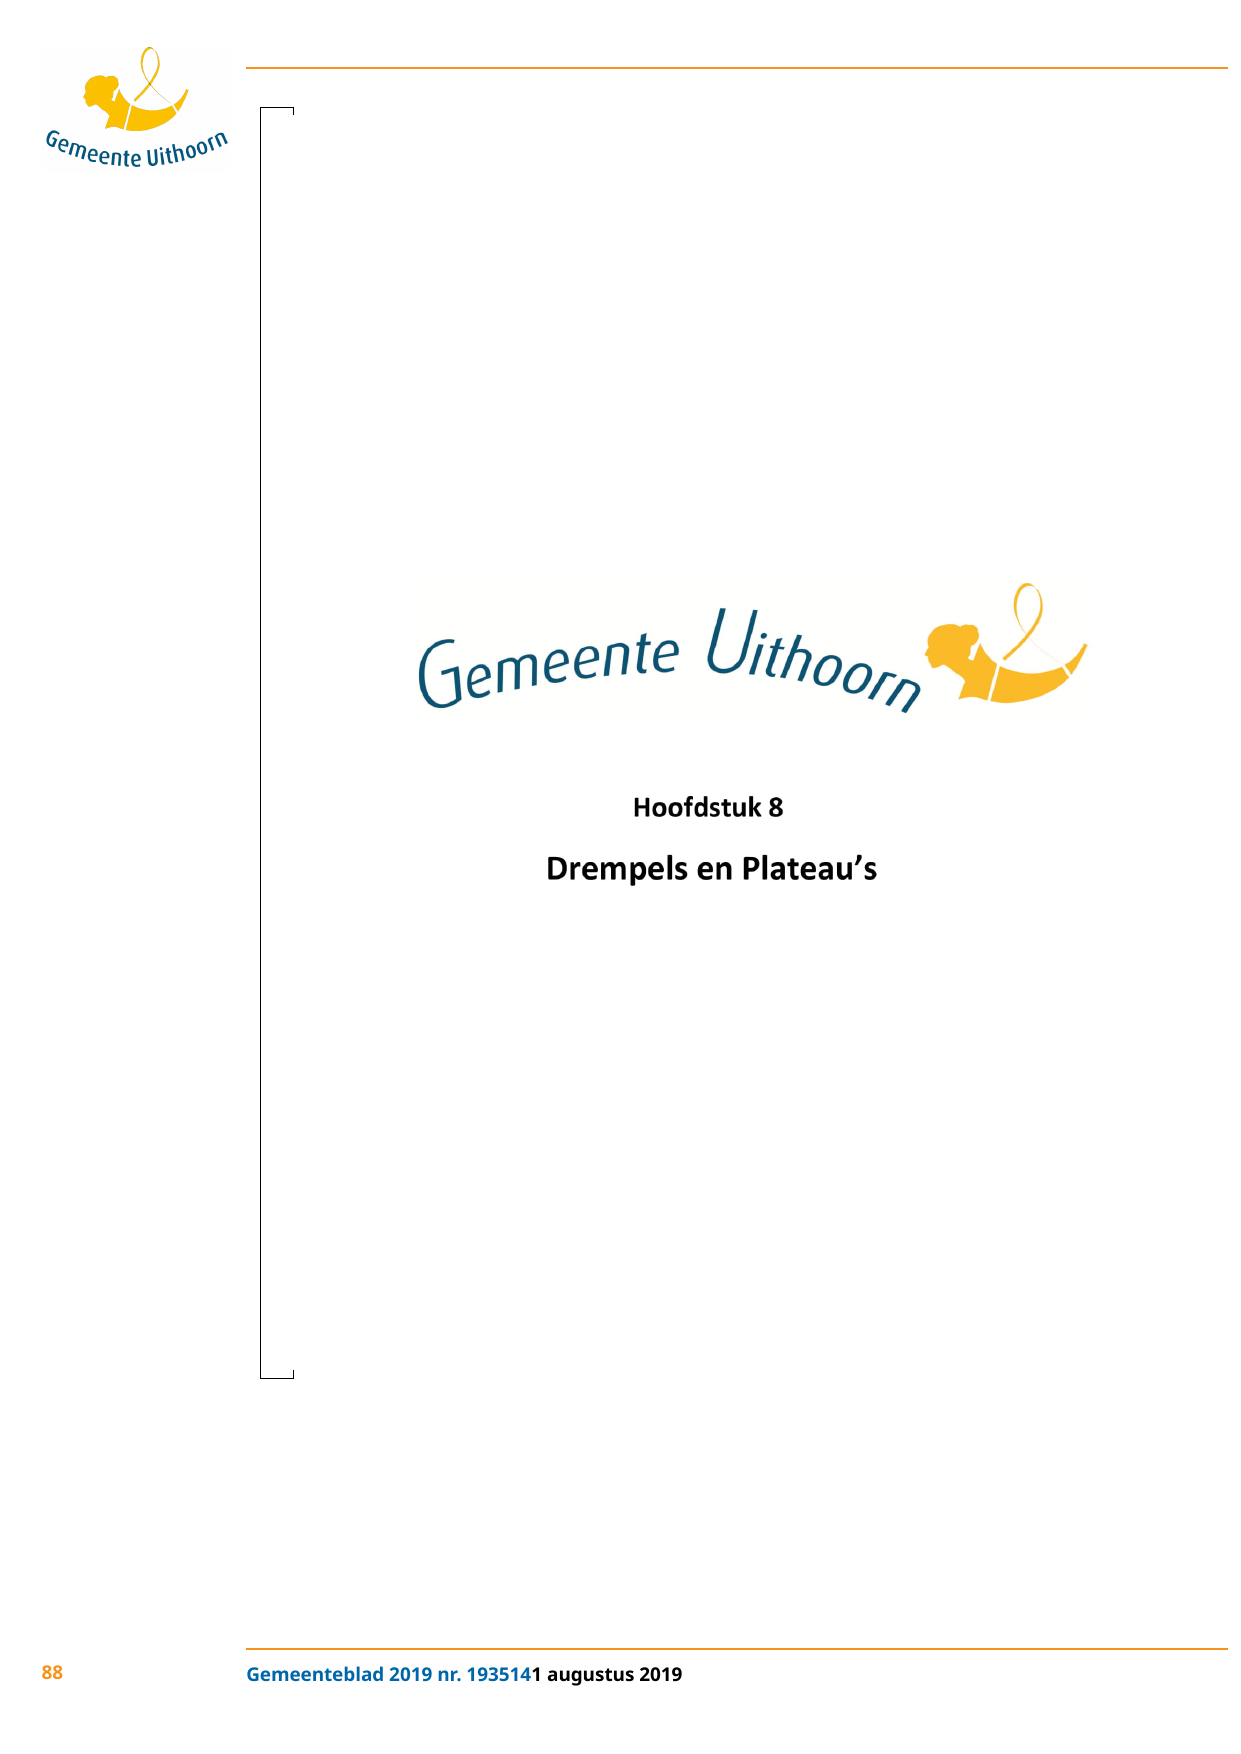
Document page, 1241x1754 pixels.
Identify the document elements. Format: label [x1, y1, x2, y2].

picture [41, 47, 231, 172]
picture [268, 115, 1155, 1370]
